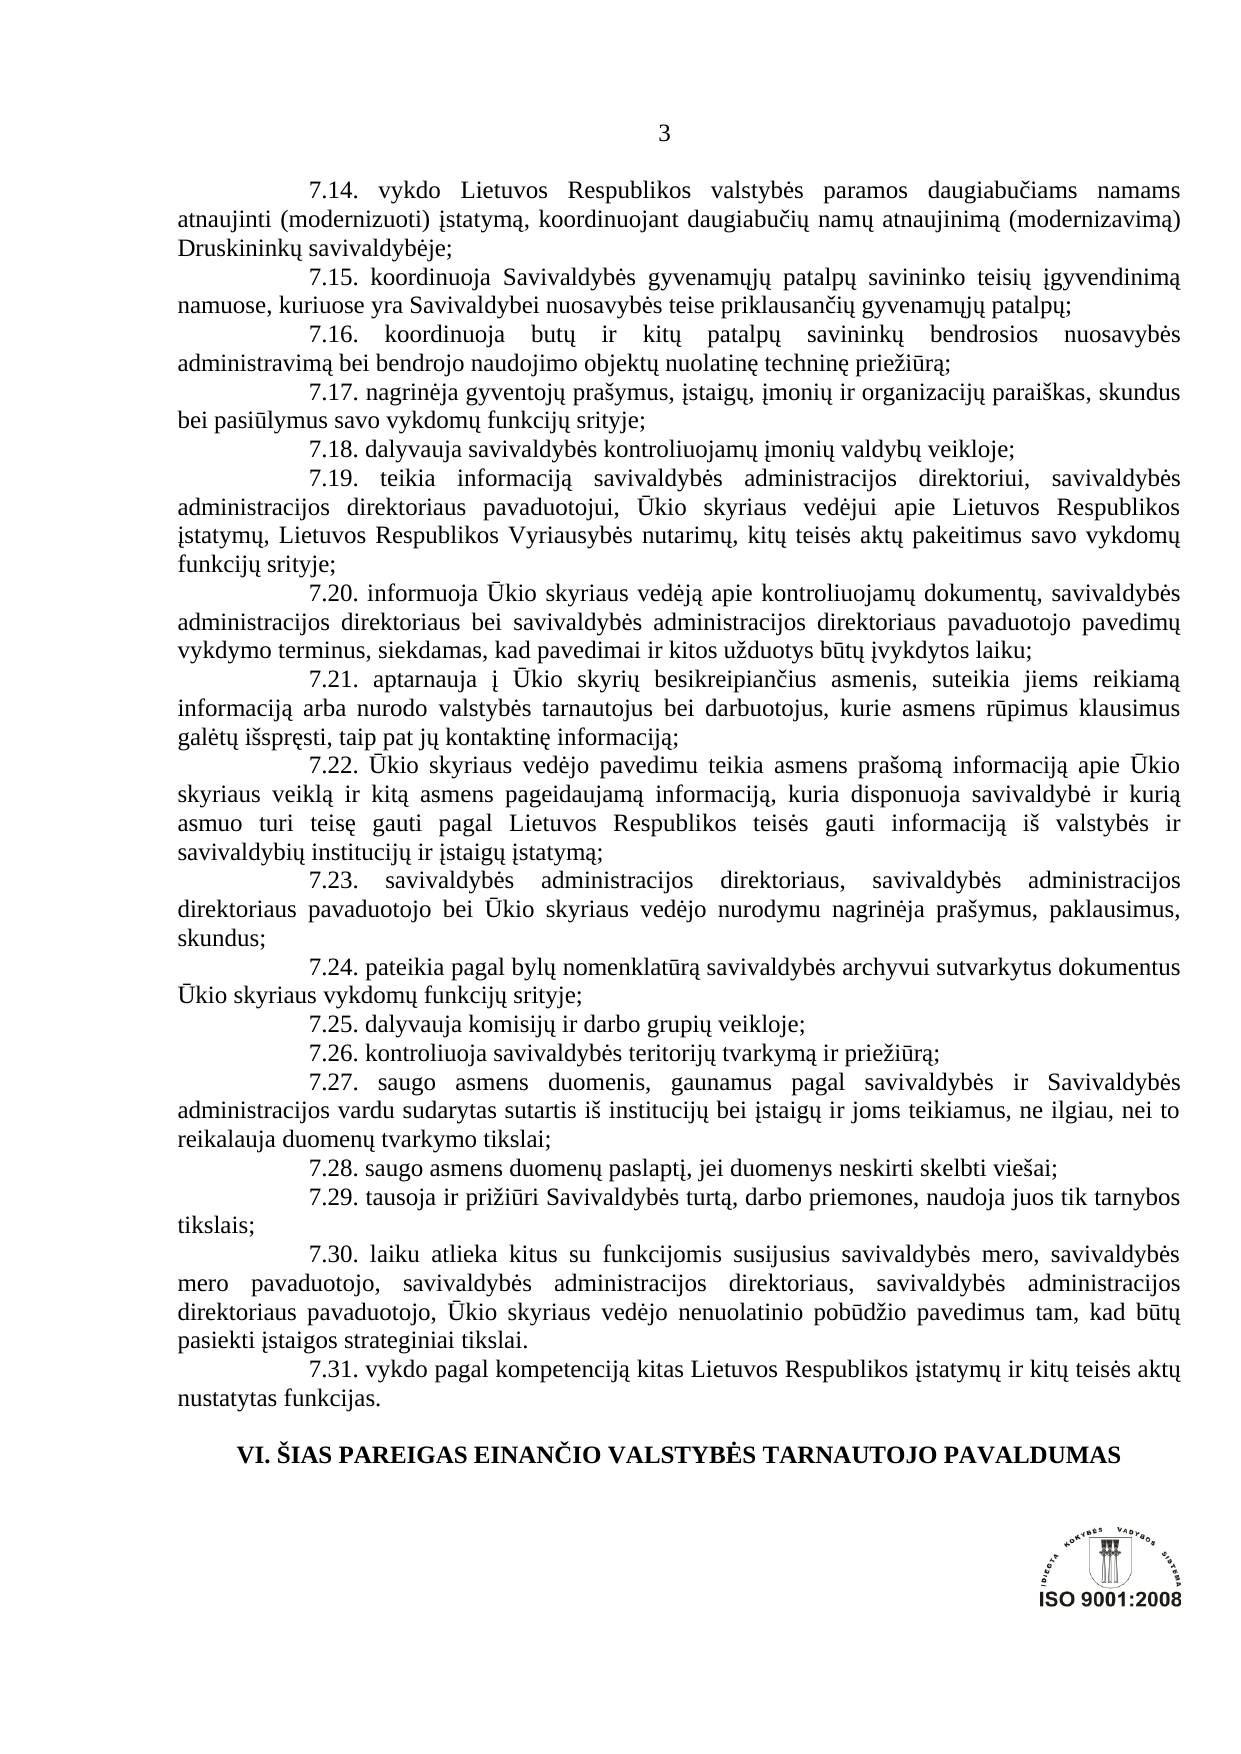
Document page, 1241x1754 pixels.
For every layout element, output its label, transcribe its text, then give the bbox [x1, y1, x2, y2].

text 7.31. vykdo pagal kompetenciją kitas Lietuvos Respublikos įstatymų ir kitų teisės aktų nustatytas funkcijas. [177, 1354, 1181, 1412]
text 7.22. Ūkio skyriaus vedėjo pavedimu teikia asmens prašomą informaciją apie Ūkio skyriaus veiklą ir kitą asmens pageidaujamą informaciją, kuria disponuoja savivaldybė ir kurią asmuo turi teisę gauti pagal Lietuvos Respublikos teisės gauti informaciją iš valstybės ir savivaldybių institucijų ir įstaigų įstatymą; [177, 751, 1181, 866]
text 7.29. tausoja ir prižiūri Savivaldybės turtą, darbo priemones, naudoja juos tik tarnybos tikslais; [177, 1182, 1181, 1239]
text 7.15. koordinuoja Savivaldybės gyvenamųjų patalpų savininko teisių įgyvendinimą namuose, kuriuose yra Savivaldybei nuosavybės teise priklausančių gyvenamųjų patalpų; [177, 262, 1181, 319]
text 7.28. saugo asmens duomenų paslaptį, jei duomenys neskirti skelbti viešai; [177, 1153, 1181, 1182]
text 7.23. savivaldybės administracijos direktoriaus, savivaldybės administracijos direktoriaus pavaduotojo bei Ūkio skyriaus vedėjo nurodymu nagrinėja prašymus, paklausimus, skundus; [177, 866, 1181, 952]
text 7.14. vykdo Lietuvos Respublikos valstybės paramos daugiabučiams namams atnaujinti (modernizuoti) įstatymą, koordinuojant daugiabučių namų atnaujinimą (modernizavimą) Druskininkų savivaldybėje; [177, 176, 1181, 262]
text 7.16. koordinuoja butų ir kitų patalpų savininkų bendrosios nuosavybės administravimą bei bendrojo naudojimo objektų nuolatinę techninę priežiūrą; [177, 319, 1181, 377]
text 7.20. informuoja Ūkio skyriaus vedėją apie kontroliuojamų dokumentų, savivaldybės administracijos direktoriaus bei savivaldybės administracijos direktoriaus pavaduotojo pavedimų vykdymo terminus, siekdamas, kad pavedimai ir kitos užduotys būtų įvykdytos laiku; [177, 578, 1181, 664]
text 7.24. pateikia pagal bylų nomenklatūrą savivaldybės archyvui sutvarkytus dokumentus Ūkio skyriaus vykdomų funkcijų srityje; [177, 952, 1181, 1009]
text 7.25. dalyvauja komisijų ir darbo grupių veikloje; [177, 1009, 1181, 1038]
text 7.19. teikia informaciją savivaldybės administracijos direktoriui, savivaldybės administracijos direktoriaus pavaduotojui, Ūkio skyriaus vedėjui apie Lietuvos Respublikos įstatymų, Lietuvos Respublikos Vyriausybės nutarimų, kitų teisės aktų pakeitimus savo vykdomų funkcijų srityje; [177, 463, 1181, 578]
text 7.18. dalyvauja savivaldybės kontroliuojamų įmonių valdybų veikloje; [177, 434, 1181, 463]
text 7.27. saugo asmens duomenis, gaunamus pagal savivaldybės ir Savivaldybės administracijos vardu sudarytas sutartis iš institucijų bei įstaigų ir joms teikiamus, ne ilgiau, nei to reikalauja duomenų tvarkymo tikslai; [177, 1067, 1181, 1153]
text VI. ŠIAS PAREIGAS EINANČIO VALSTYBĖS TARNAUTOJO PAVALDUMAS [177, 1441, 1181, 1469]
text 7.26. kontroliuoja savivaldybės teritorijų tvarkymą ir priežiūrą; [177, 1038, 1181, 1067]
text 7.17. nagrinėja gyventojų prašymus, įstaigų, įmonių ir organizacijų paraiškas, skundus bei pasiūlymus savo vykdomų funkcijų srityje; [177, 377, 1181, 434]
text 7.30. laiku atlieka kitus su funkcijomis susijusius savivaldybės mero, savivaldybės mero pavaduotojo, savivaldybės administracijos direktoriaus, savivaldybės administracijos direktoriaus pavaduotojo, Ūkio skyriaus vedėjo nenuolatinio pobūdžio pavedimus tam, kad būtų pasiekti įstaigos strateginiai tikslai. [177, 1239, 1181, 1354]
text 7.21. aptarnauja į Ūkio skyrių besikreipiančius asmenis, suteikia jiems reikiamą informaciją arba nurodo valstybės tarnautojus bei darbuotojus, kurie asmens rūpimus klausimus galėtų išspręsti, taip pat jų kontaktinę informaciją; [177, 664, 1181, 751]
